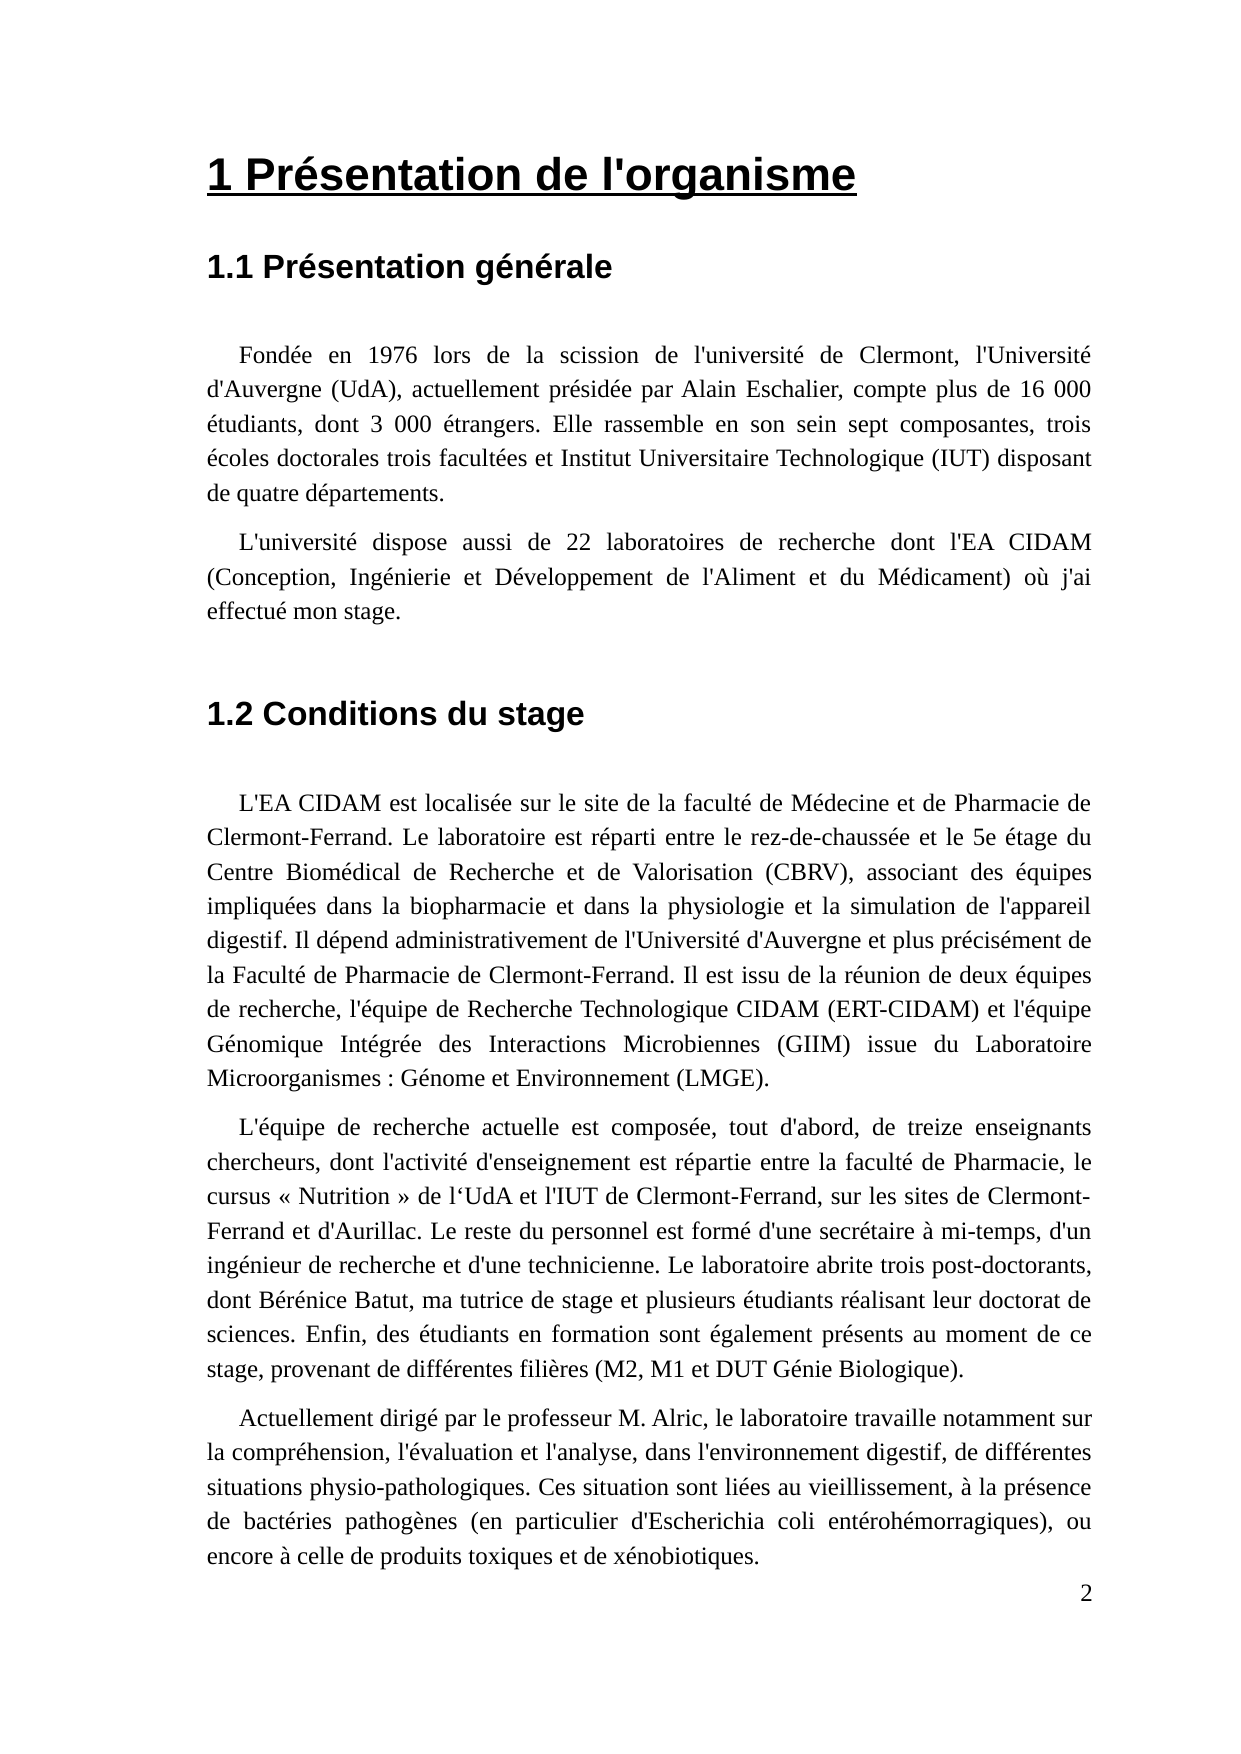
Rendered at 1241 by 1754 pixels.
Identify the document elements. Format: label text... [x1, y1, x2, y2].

text L'université dispose aussi de 22 laboratoires de recherche dont l'EA CIDAM (Conception, Ingénierie et Développement de l'Aliment et du Médicament) où j'ai effectué mon stage. [207, 527, 1093, 625]
text L'équipe de recherche actuelle est composée, tout d'abord, de treize enseignants chercheurs, dont l'activité d'enseignement est répartie entre la faculté de Pharmacie, le cursus « Nutrition » de l‘UdA et l'IUT de Clermont-Ferrand, sur les sites de Clermont-Ferrand et d'Aurillac. Le reste du personnel est formé d'une secrétaire à mi-temps, d'un ingénieur de recherche et d'une technicienne. Le laboratoire abrite trois post-doctorants, dont Bérénice Batut, ma tutrice de stage et plusieurs étudiants réalisant leur doctorat de sciences. Enfin, des étudiants en formation sont également présents au moment de ce stage, provenant de différentes filières (M2, M1 et DUT Génie Biologique). [207, 1112, 1093, 1383]
text Fondée en 1976 lors de la scission de l'université de Clermont, l'Université d'Auvergne (UdA), actuellement présidée par Alain Eschalier, compte plus de 16 000 étudiants, dont 3 000 étrangers. Elle rassemble en son sein sept composantes, trois écoles doctorales trois facultées et Institut Universitaire Technologique (IUT) disposant de quatre départements. [207, 340, 1093, 507]
subtitle 1.2 Conditions du stage [207, 694, 1093, 733]
subtitle 1.1 Présentation générale [207, 247, 1093, 285]
text Actuellement dirigé par le professeur M. Alric, le laboratoire travaille notamment sur la compréhension, l'évaluation et l'analyse, dans l'environnement digestif, de différentes situations physio-pathologiques. Ces situation sont liées au vieillissement, à la présence de bactéries pathogènes (en particulier d'Escherichia coli entérohémorragiques), ou encore à celle de produits toxiques et de xénobiotiques. [207, 1403, 1093, 1569]
text L'EA CIDAM est localisée sur le site de la faculté de Médecine et de Pharmacie de Clermont-Ferrand. Le laboratoire est réparti entre le rez-de-chaussée et le 5e étage du Centre Biomédical de Recherche et de Valorisation (CBRV), associant des équipes impliquées dans la biopharmacie et dans la physiologie et la simulation de l'appareil digestif. Il dépend administrativement de l'Université d'Auvergne et plus précisément de la Faculté de Pharmacie de Clermont-Ferrand. Il est issu de la réunion de deux équipes de recherche, l'équipe de Recherche Technologique CIDAM (ERT-CIDAM) et l'équipe Génomique Intégrée des Interactions Microbiennes (GIIM) issue du Laboratoire Microorganismes : Génome et Environnement (LMGE). [207, 788, 1093, 1092]
subtitle 1 Présentation de l'organisme [207, 148, 1093, 200]
